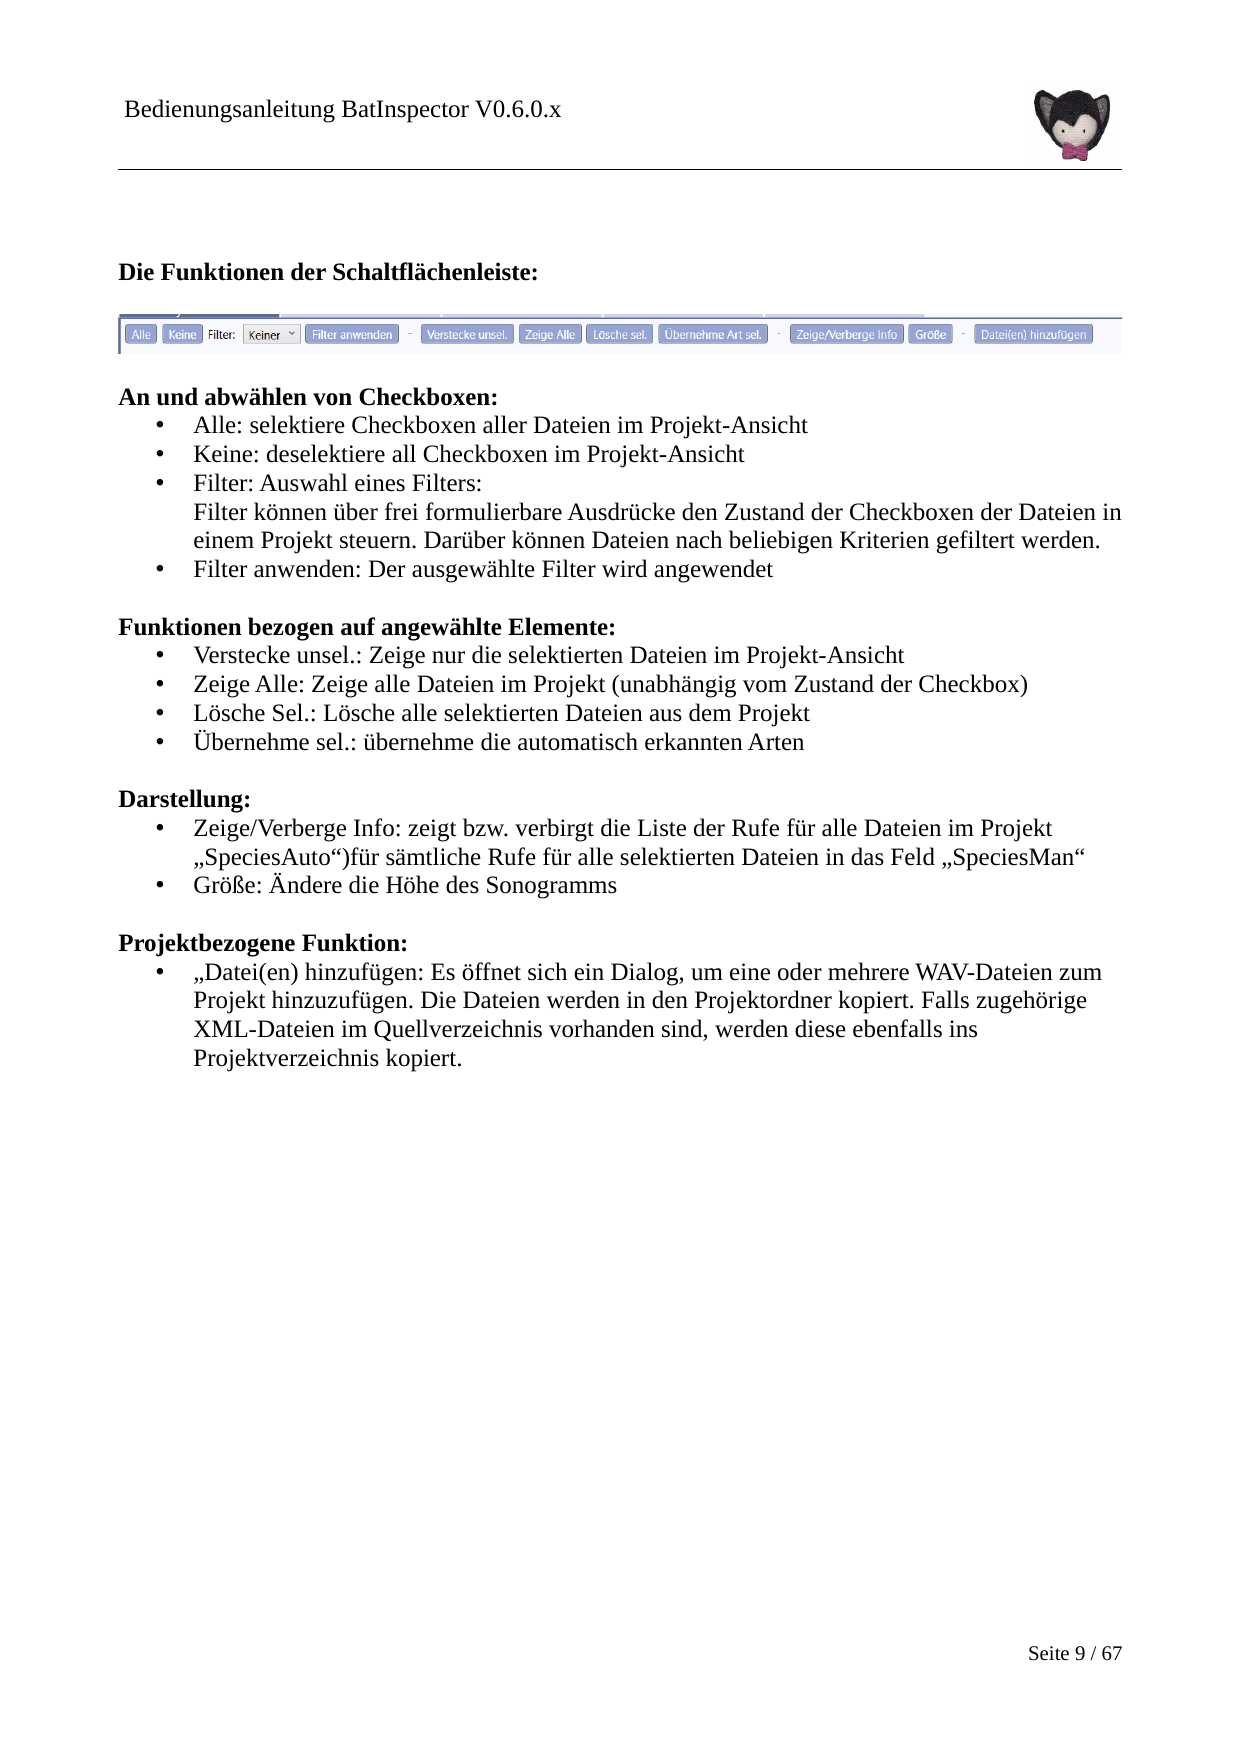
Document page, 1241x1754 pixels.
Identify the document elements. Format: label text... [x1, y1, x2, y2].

text Darstellung: [118, 784, 1122, 813]
list Verstecke unsel.: Zeige nur die selektierten Dateien im Projekt-Ansicht [156, 641, 1122, 669]
list Filter: Auswahl eines Filters: Filter können über frei formulierbare Ausdrücke den Zustand der Checkboxen der Dateien in einem Projekt steuern. Darüber können Dateien nach beliebigen Kriterien gefiltert werden. [156, 468, 1122, 554]
list Lösche Sel.: Lösche alle selektierten Dateien aus dem Projekt [156, 698, 1122, 727]
list Zeige/Verberge Info: zeigt bzw. verbirgt die Liste der Rufe für alle Dateien im Projekt „SpeciesAuto“)für sämtliche Rufe für alle selektierten Dateien in das Feld „SpeciesMan“ [156, 813, 1122, 871]
picture [1030, 80, 1119, 169]
text Projektbezogene Funktion: [118, 928, 1122, 957]
picture [118, 314, 1123, 354]
text Funktionen bezogen auf angewählte Elemente: [118, 612, 1122, 641]
list Filter anwenden: Der ausgewählte Filter wird angewendet [156, 554, 1122, 583]
list Übernehme sel.: übernehme die automatisch erkannten Arten [156, 727, 1122, 756]
list Größe: Ändere die Höhe des Sonogramms [156, 871, 1122, 899]
list Alle: selektiere Checkboxen aller Dateien im Projekt-Ansicht [156, 411, 1122, 439]
list Keine: deselektiere all Checkboxen im Projekt-Ansicht [156, 439, 1122, 468]
list „Datei(en) hinzufügen: Es öffnet sich ein Dialog, um eine oder mehrere WAV-Dateien zum Projekt hinzuzufügen. Die Dateien werden in den Projektordner kopiert. Falls zugehörige XML-Dateien im Quellverzeichnis vorhanden sind, werden diese ebenfalls ins Projektverzeichnis kopiert. [156, 957, 1122, 1072]
text An und abwählen von Checkboxen: [118, 382, 1122, 411]
list Zeige Alle: Zeige alle Dateien im Projekt (unabhängig vom Zustand der Checkbox) [156, 669, 1122, 698]
text Die Funktionen der Schaltflächenleiste: [118, 257, 1122, 286]
